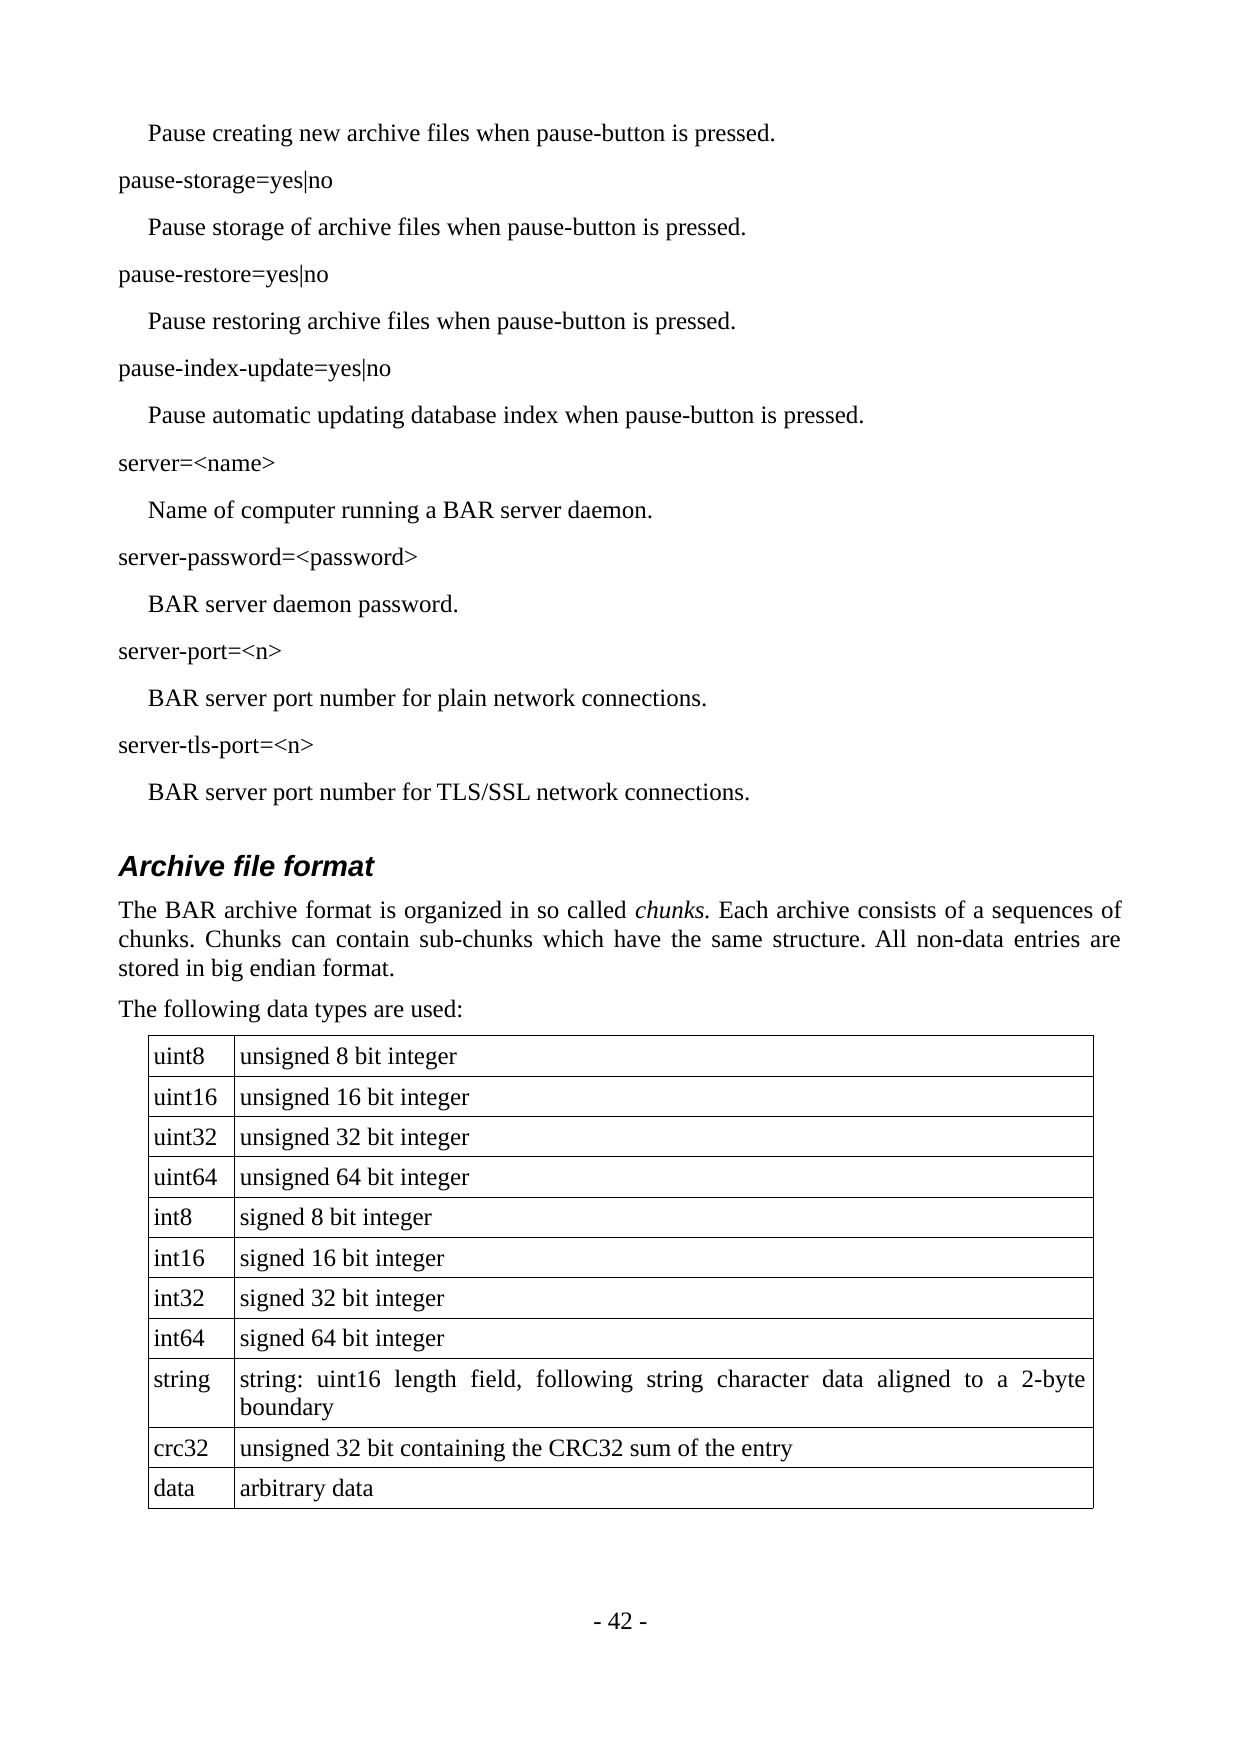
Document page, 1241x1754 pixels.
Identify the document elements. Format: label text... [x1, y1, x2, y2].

table_header uint8 [149, 1036, 234, 1076]
table_cell int64 [149, 1319, 234, 1358]
title server-port=<n> [118, 636, 1122, 665]
text The following data types are used: [118, 994, 1122, 1023]
text Pause creating new archive files when pause-button is pressed. [148, 118, 1122, 147]
table_cell data [149, 1468, 234, 1508]
text The BAR archive format is organized in so called chunks. Each archive consists of a sequences of chunks. Chunks can contain sub-chunks which have the same structure. All non-data entries are stored in big endian format. [118, 895, 1122, 982]
table_cell string: uint16 length field, following string character data aligned to a 2-byte boundary [235, 1359, 1093, 1427]
text Pause automatic updating database index when pause-button is pressed. [148, 401, 1122, 429]
table_cell int32 [149, 1278, 234, 1318]
table_cell string [149, 1359, 234, 1427]
text Pause storage of archive files when pause-button is pressed. [148, 212, 1122, 241]
text BAR server port number for plain network connections. [148, 683, 1122, 712]
table_cell unsigned 64 bit integer [235, 1157, 1093, 1197]
title pause-storage=yes|no [118, 165, 1122, 194]
table_cell unsigned 16 bit integer [235, 1077, 1093, 1116]
title pause-index-update=yes|no [118, 353, 1122, 382]
table_cell uint64 [149, 1157, 234, 1197]
table_cell signed 64 bit integer [235, 1319, 1093, 1358]
table_cell uint32 [149, 1117, 234, 1156]
table_cell arbitrary data [235, 1468, 1093, 1508]
table_header unsigned 8 bit integer [235, 1036, 1093, 1076]
text Pause restoring archive files when pause-button is pressed. [148, 306, 1122, 335]
title server-password=<password> [118, 542, 1122, 571]
table_cell uint16 [149, 1077, 234, 1116]
text BAR server port number for TLS/SSL network connections. [148, 777, 1122, 806]
title server-tls-port=<n> [118, 730, 1122, 759]
table_cell signed 16 bit integer [235, 1238, 1093, 1277]
title server=<name> [118, 448, 1122, 476]
text Name of computer running a BAR server daemon. [148, 495, 1122, 523]
table_cell unsigned 32 bit integer [235, 1117, 1093, 1156]
table_cell signed 32 bit integer [235, 1278, 1093, 1318]
table_cell int8 [149, 1198, 234, 1237]
subtitle Archive file format [118, 849, 1122, 883]
text BAR server daemon password. [148, 589, 1122, 618]
title pause-restore=yes|no [118, 259, 1122, 288]
table_cell unsigned 32 bit containing the CRC32 sum of the entry [235, 1428, 1093, 1467]
table_cell crc32 [149, 1428, 234, 1467]
table_cell int16 [149, 1238, 234, 1277]
table_cell signed 8 bit integer [235, 1198, 1093, 1237]
